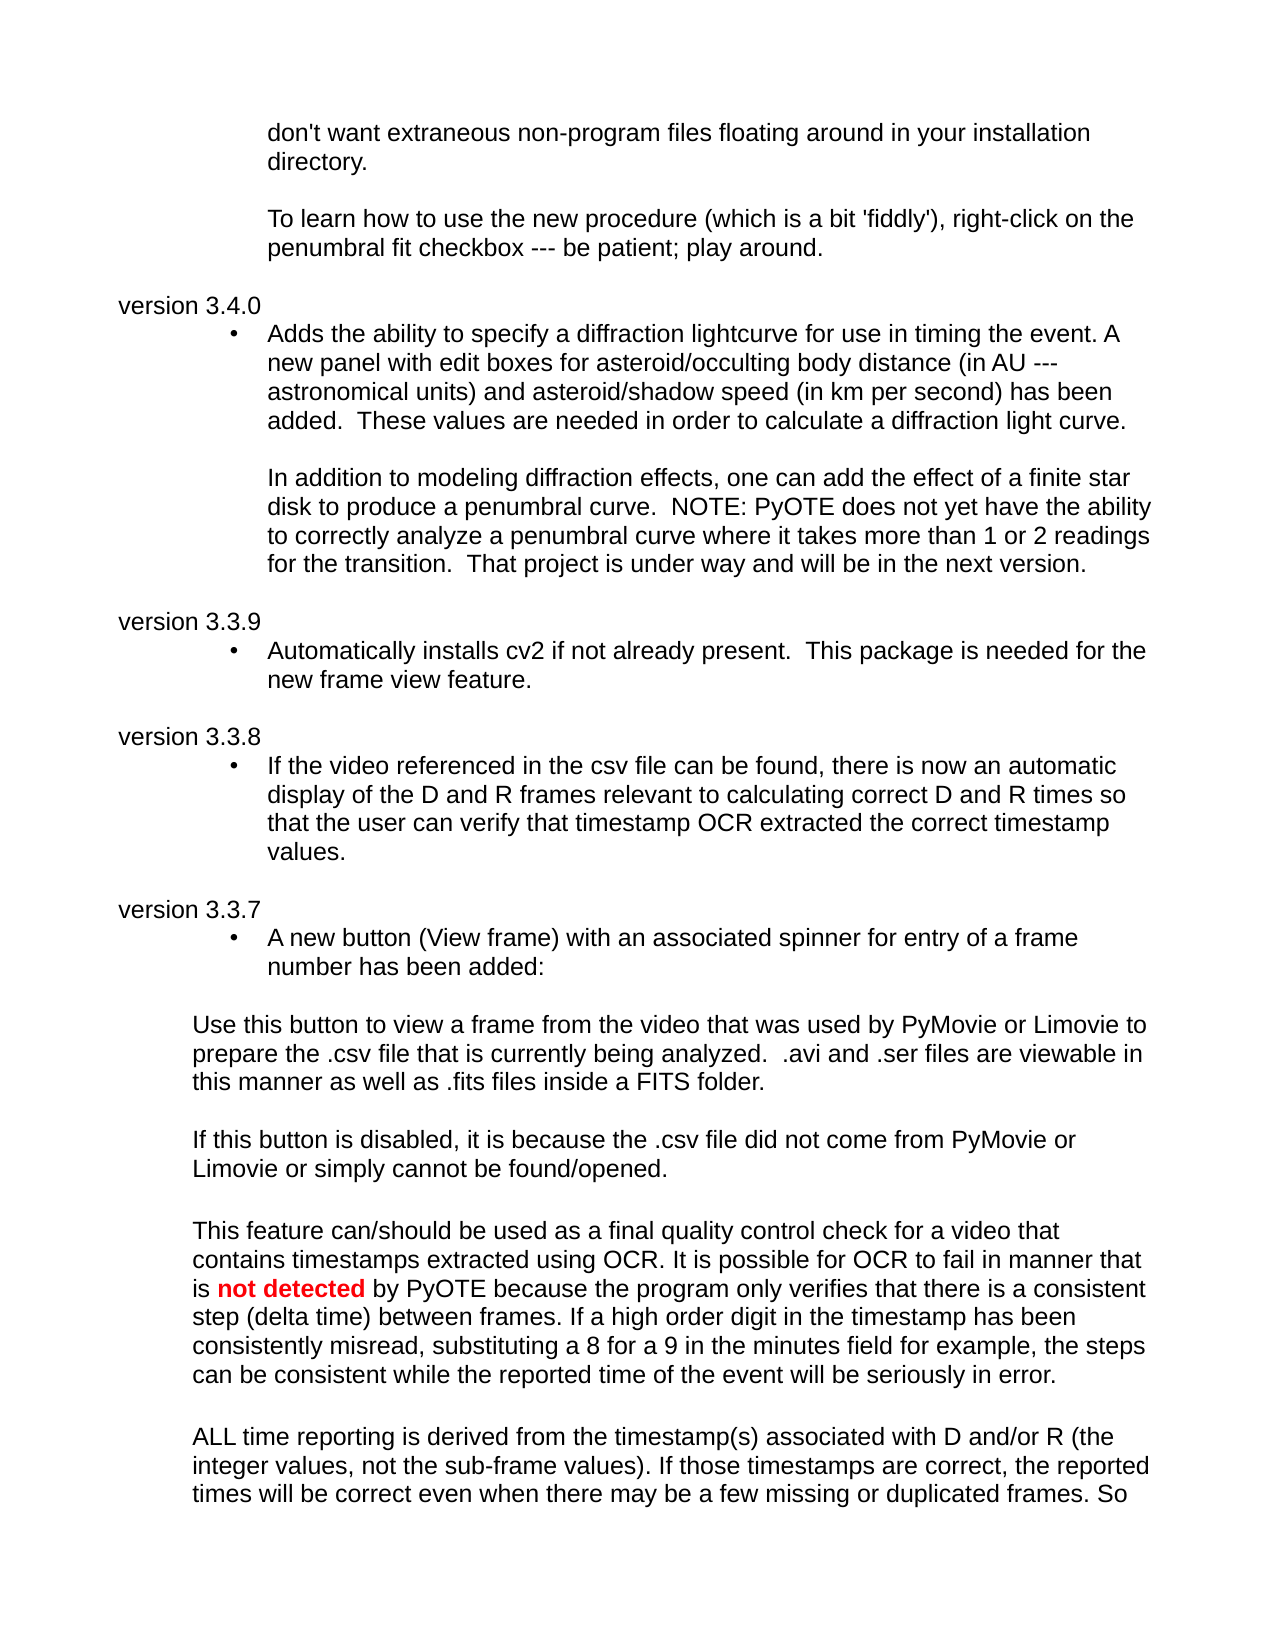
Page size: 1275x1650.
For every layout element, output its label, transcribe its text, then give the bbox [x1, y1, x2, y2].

text ALL time reporting is derived from the timestamp(s) associated with D and/or R (the integer values, not the sub-frame values). If those timestamps are correct, the reported times will be correct even when there may be a few missing or duplicated frames. So [192, 1422, 1157, 1508]
list Automatically installs cv2 if not already present. This package is needed for the new frame view feature. [229, 636, 1157, 722]
list If the video referenced in the csv file can be found, there is now an automatic display of the D and R frames relevant to calculating correct D and R times so that the user can verify that timestamp OCR extracted the correct timestamp values. [229, 751, 1157, 895]
text Use this button to view a frame from the video that was used by PyMovie or Limovie to prepare the .csv file that is currently being analyzed. .avi and .ser files are viewable in this manner as well as .fits files inside a FITS folder. [192, 1010, 1157, 1096]
list A new button (View frame) with an associated spinner for entry of a frame number has been added: [229, 923, 1157, 981]
text version 3.3.8 [118, 722, 1157, 751]
list don't want extraneous non-program files floating around in your installation directory. To learn how to use the new procedure (which is a bit 'fiddly'), right-click on the penumbral fit checkbox --- be patient; play around. [229, 118, 1157, 291]
text version 3.3.7 [118, 895, 1157, 923]
text If this button is disabled, it is because the .csv file did not come from PyMovie or Limovie or simply cannot be found/opened. [192, 1125, 1157, 1183]
list Adds the ability to specify a diffraction lightcurve for use in timing the event. A new panel with edit boxes for asteroid/occulting body distance (in AU --- astronomical units) and asteroid/shadow speed (in km per second) has been added. These values are needed in order to calculate a diffraction light curve. In addition to modeling diffraction effects, one can add the effect of a finite star disk to produce a penumbral curve. NOTE: PyOTE does not yet have the ability to correctly analyze a penumbral curve where it takes more than 1 or 2 readings for the transition. That project is under way and will be in the next version. [229, 319, 1157, 607]
text version 3.4.0 [118, 291, 1157, 319]
text version 3.3.9 [118, 607, 1157, 636]
text This feature can/should be used as a final quality control check for a video that contains timestamps extracted using OCR. It is possible for OCR to fail in manner that is not detected by PyOTE because the program only verifies that there is a consistent step (delta time) between frames. If a high order digit in the timestamp has been consistently misread, substituting a 8 for a 9 in the minutes field for example, the steps can be consistent while the reported time of the event will be seriously in error. [192, 1216, 1157, 1388]
